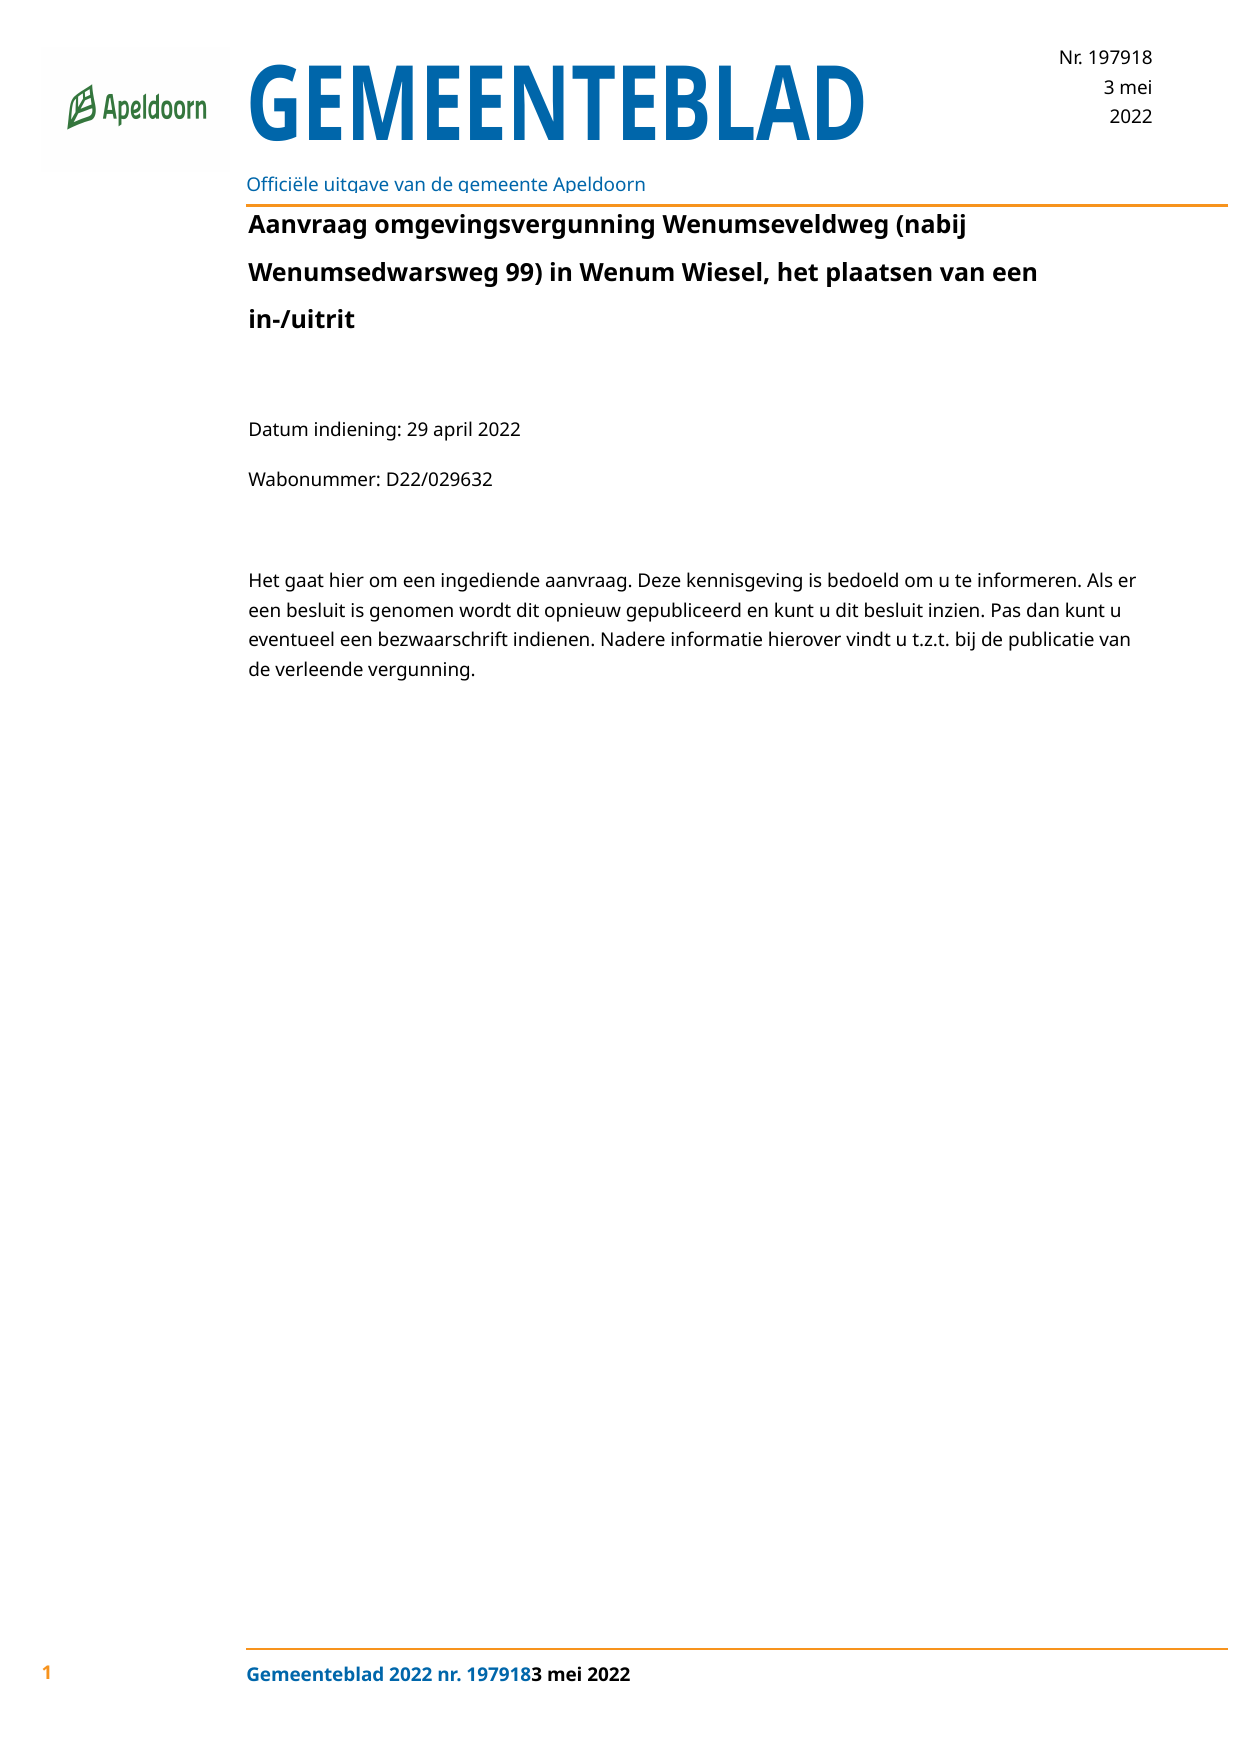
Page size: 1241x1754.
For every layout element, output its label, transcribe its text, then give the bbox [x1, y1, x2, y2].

text Datum indiening: 29 april 2022 [248, 416, 1152, 442]
text Wabonummer: D22/029632 [248, 466, 1152, 492]
text Aanvraag omgevingsvergunning Wenumseveldweg (nabij Wenumsedwarsweg 99) in Wenum Wiesel, het plaatsen van een in-/uitrit [248, 207, 1152, 336]
text Het gaat hier om een ingediende aanvraag. Deze kennisgeving is bedoeld om u te informeren. Als er een besluit is genomen wordt dit opnieuw gepubliceerd en kunt u dit besluit inzien. Pas dan kunt u eventueel een bezwaarschrift indienen. Nadere informatie hierover vindt u t.z.t. bij de publicatie van de verleende vergunning. [248, 567, 1152, 682]
picture [41, 47, 231, 172]
